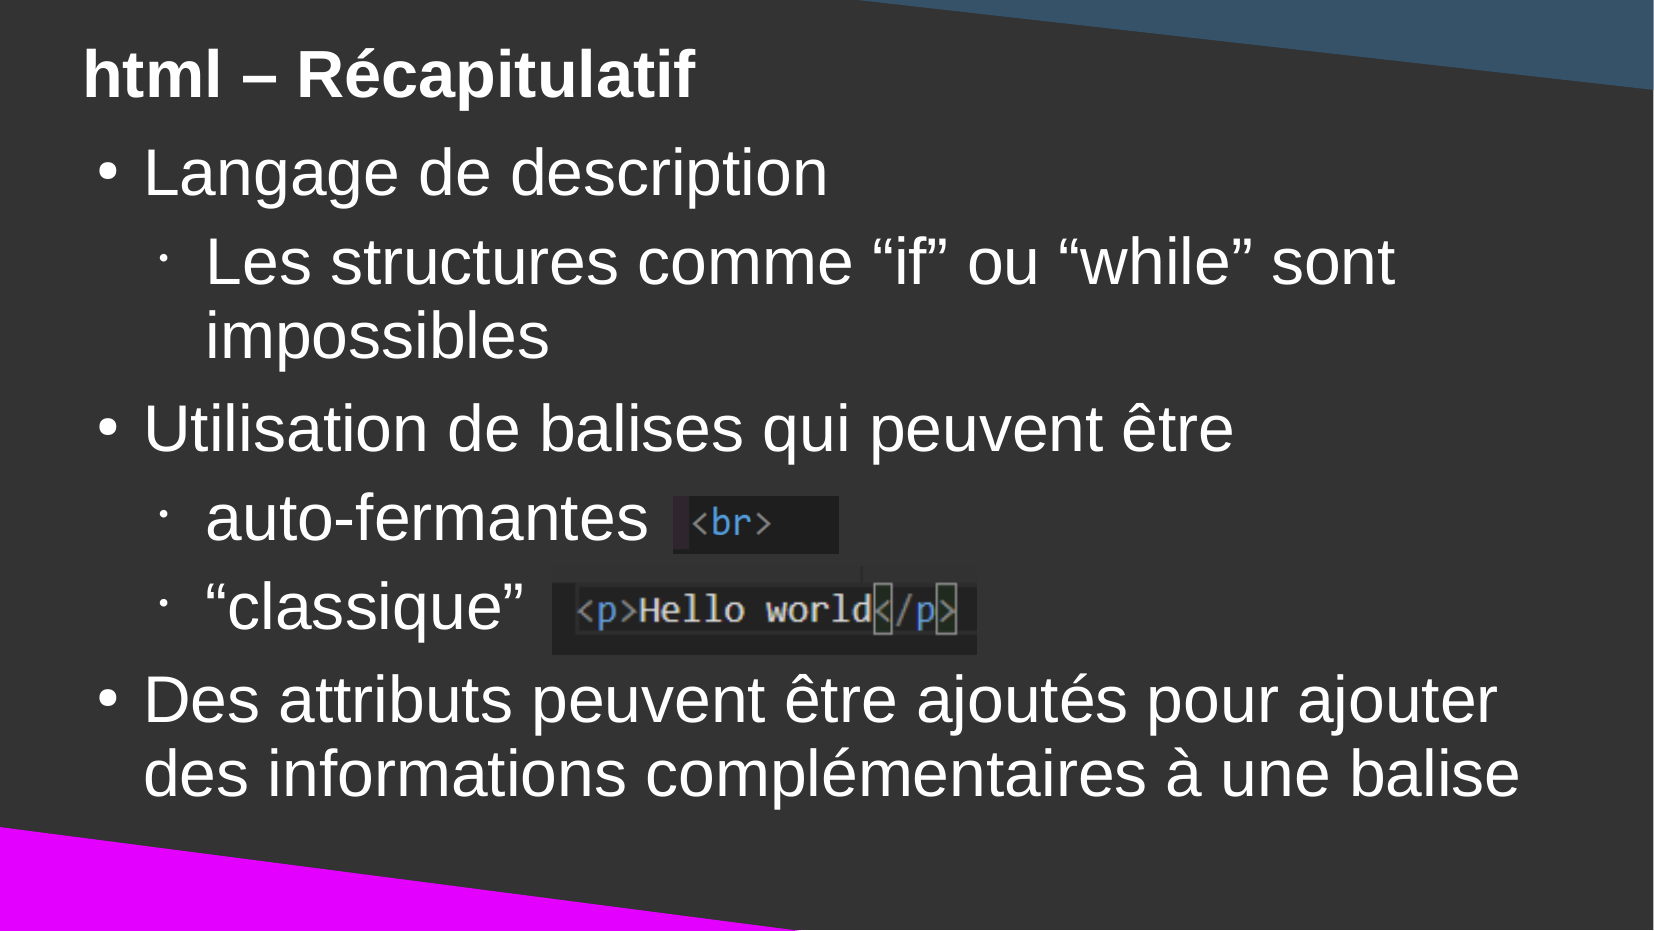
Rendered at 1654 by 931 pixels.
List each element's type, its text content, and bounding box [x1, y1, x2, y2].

title html – Récapitulatif [82, 37, 1571, 114]
text_box [857, 0, 1654, 90]
text_box [0, 827, 801, 931]
picture [552, 566, 977, 655]
picture [673, 496, 839, 554]
list Langage de description Les structures comme “if” ou “while” sont impossibles Utilisation de balises qui peuvent être auto-fermantes “classique” Des attributs peuvent être ajoutés pour ajouter des informations complémentaires à une balise [80, 135, 1605, 815]
